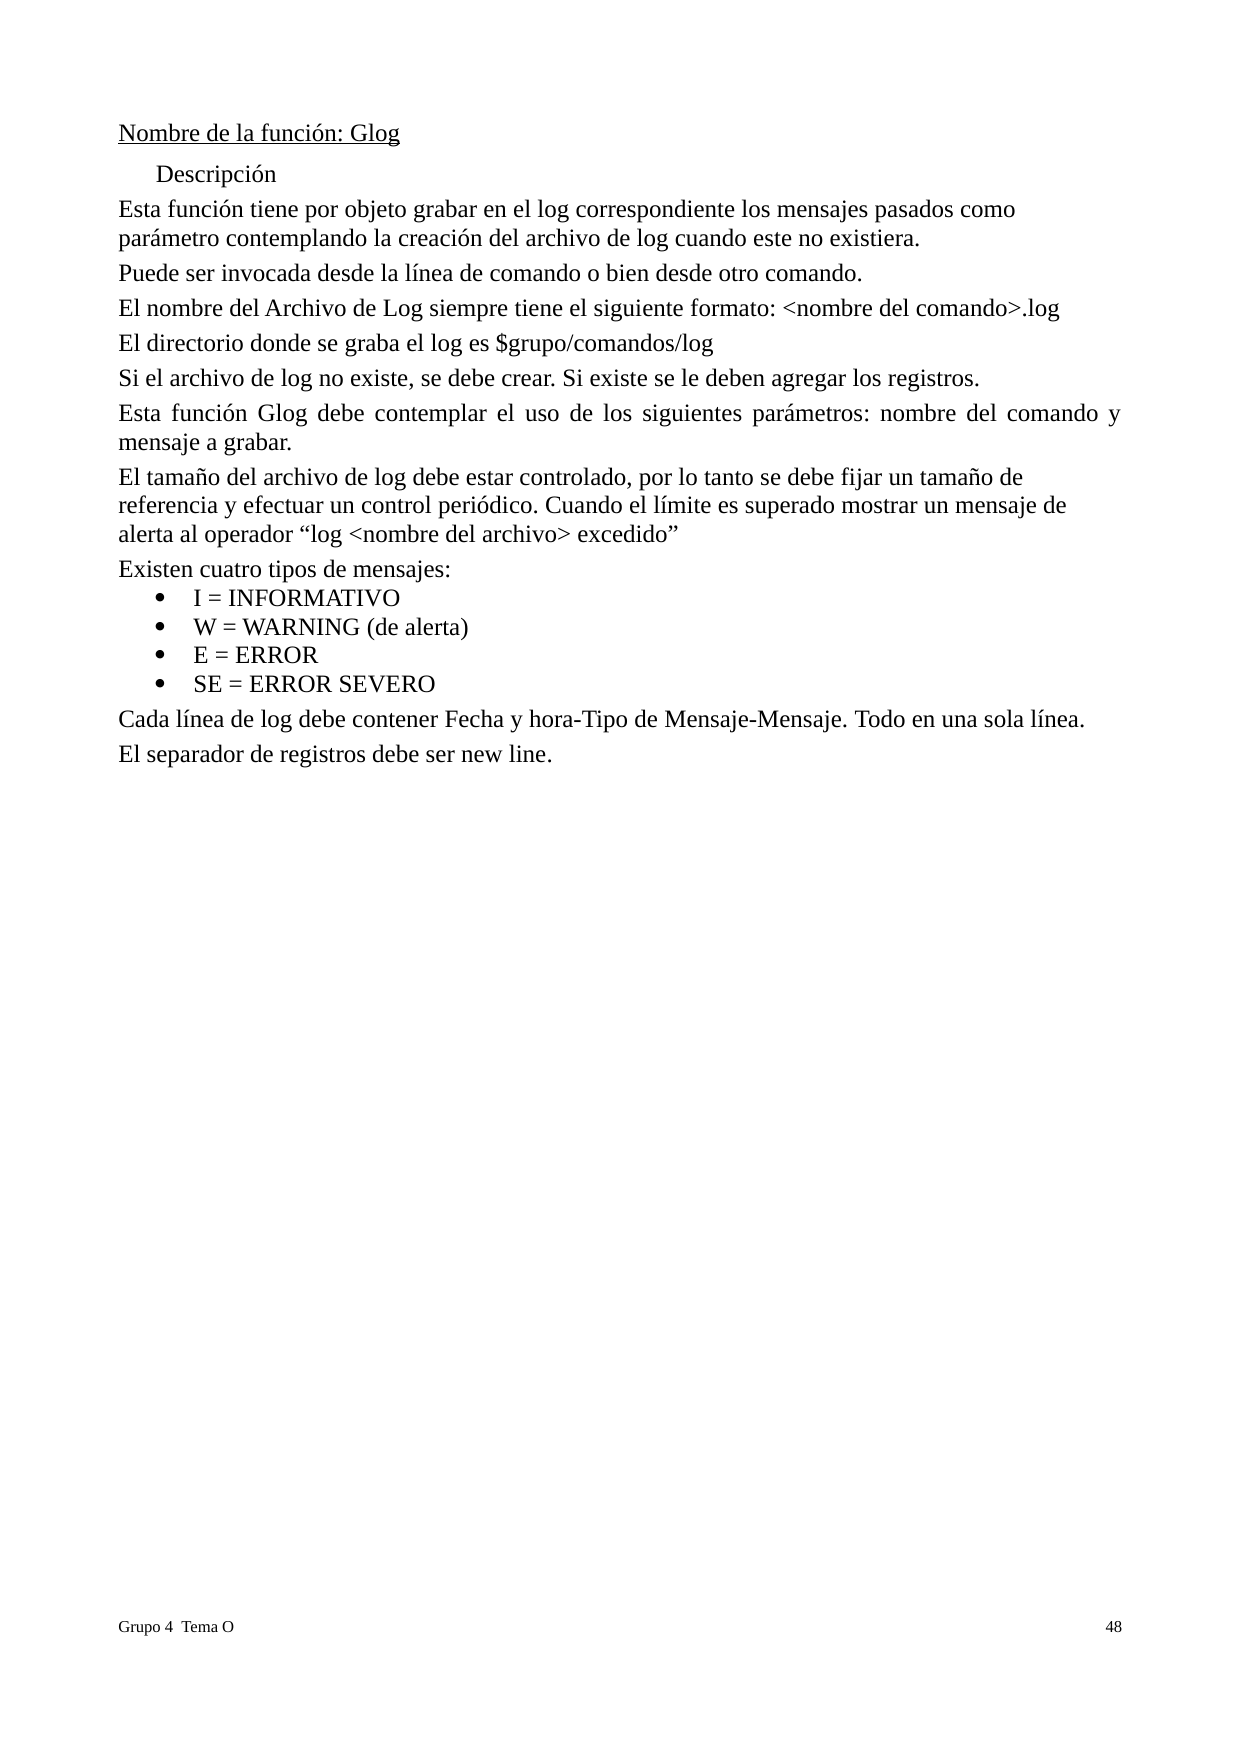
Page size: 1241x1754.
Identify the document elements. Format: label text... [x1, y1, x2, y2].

list SE = ERROR SEVERO [156, 669, 1122, 698]
text Existen cuatro tipos de mensajes: [118, 554, 1122, 583]
list W = WARNING (de alerta) [156, 612, 1122, 641]
text El tamaño del archivo de log debe estar controlado, por lo tanto se debe fijar un tamaño de referencia y efectuar un control periódico. Cuando el límite es superado mostrar un mensaje de alerta al operador “log <nombre del archivo> excedido” [118, 462, 1122, 548]
text El separador de registros debe ser new line. [118, 739, 1122, 768]
list I = INFORMATIVO [156, 583, 1122, 612]
text El nombre del Archivo de Log siempre tiene el siguiente formato: <nombre del comando>.log [118, 293, 1122, 322]
text Si el archivo de log no existe, se debe crear. Si existe se le deben agregar los registros. [118, 363, 1122, 392]
text Descripción [156, 159, 1122, 188]
text Puede ser invocada desde la línea de comando o bien desde otro comando. [118, 258, 1122, 287]
text El directorio donde se graba el log es $grupo/comandos/log [118, 328, 1122, 357]
list E = ERROR [156, 641, 1122, 669]
text Nombre de la función: Glog [118, 118, 1122, 147]
text Esta función Glog debe contemplar el uso de los siguientes parámetros: nombre del comando y mensaje a grabar. [118, 398, 1122, 456]
text Esta función tiene por objeto grabar en el log correspondiente los mensajes pasados como parámetro contemplando la creación del archivo de log cuando este no existiera. [118, 194, 1122, 252]
text Cada línea de log debe contener Fecha y hora-Tipo de Mensaje-Mensaje. Todo en una sola línea. [118, 704, 1122, 733]
